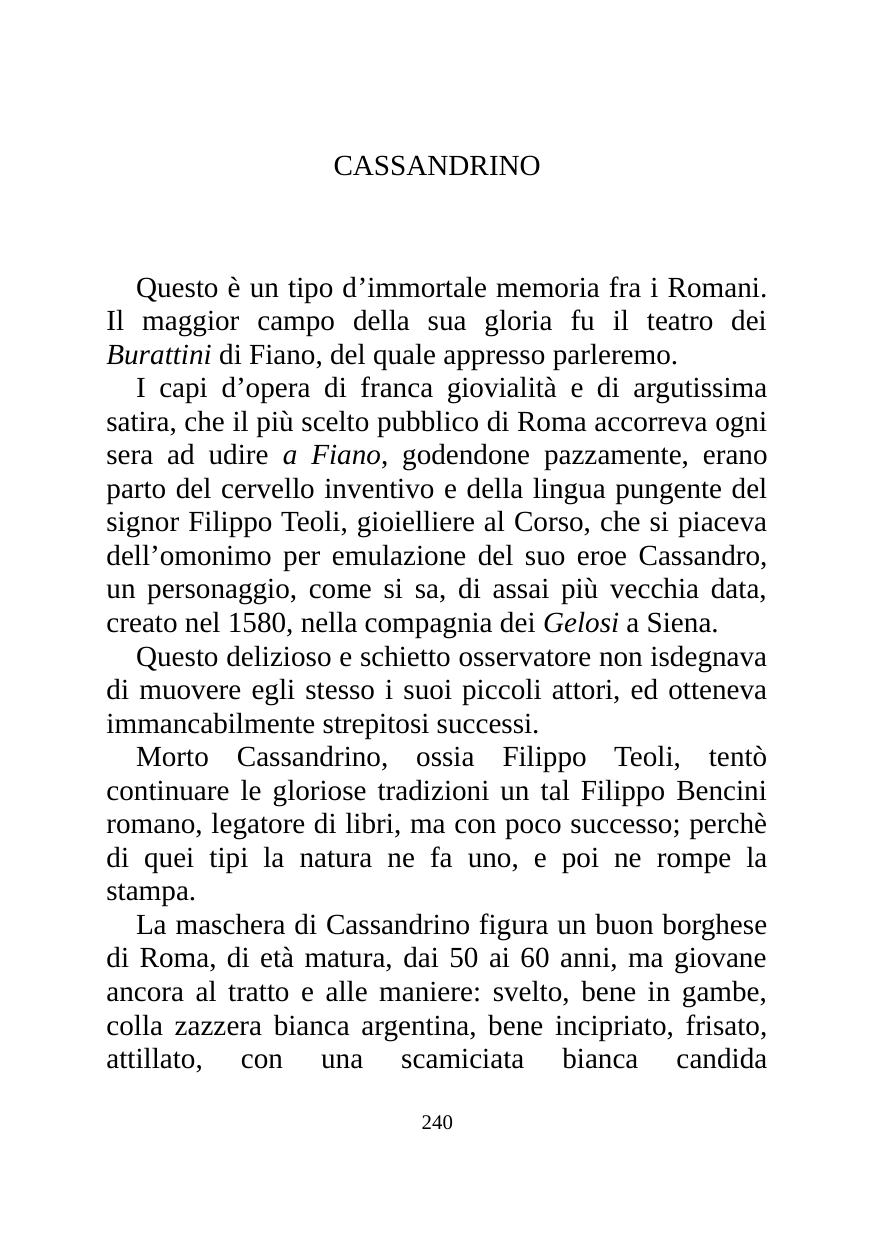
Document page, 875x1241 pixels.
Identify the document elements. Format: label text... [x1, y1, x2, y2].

text La maschera di Cassandrino figura un buon borghese di Roma, di età matura, dai 50 ai 60 anni, ma giovane ancora al tratto e alle maniere: svelto, bene in gambe, colla zazzera bianca argentina, bene incipriato, frisato, attillato, con una scamiciata bianca candida [106, 907, 768, 1075]
text Morto Cassandrino, ossia Filippo Teoli, tentò continuare le gloriose tradizioni un tal Filippo Bencini romano, legatore di libri, ma con poco successo; perchè di quei tipi la natura ne fa uno, e poi ne rompe la stampa. [106, 739, 768, 907]
text I capi d’opera di franca giovialità e di argutissima satira, che il più scelto pubblico di Roma accorreva ogni sera ad udire a Fiano, godendone pazzamente, erano parto del cervello inventivo e della lingua pungente del signor Filippo Teoli, gioielliere al Corso, che si piaceva dell’omonimo per emulazione del suo eroe Cassandro, un personaggio, come si sa, di assai più vecchia data, creato nel 1580, nella compagnia dei Gelosi a Siena. [106, 370, 768, 639]
subtitle CASSANDRINO [106, 148, 768, 181]
text Questo delizioso e schietto osservatore non isdegnava di muovere egli stesso i suoi piccoli attori, ed otteneva immancabilmente strepitosi successi. [106, 639, 768, 739]
text Questo è un tipo d’immortale memoria fra i Romani. Il maggior campo della sua gloria fu il teatro dei Burattini di Fiano, del quale appresso parleremo. [106, 270, 768, 370]
